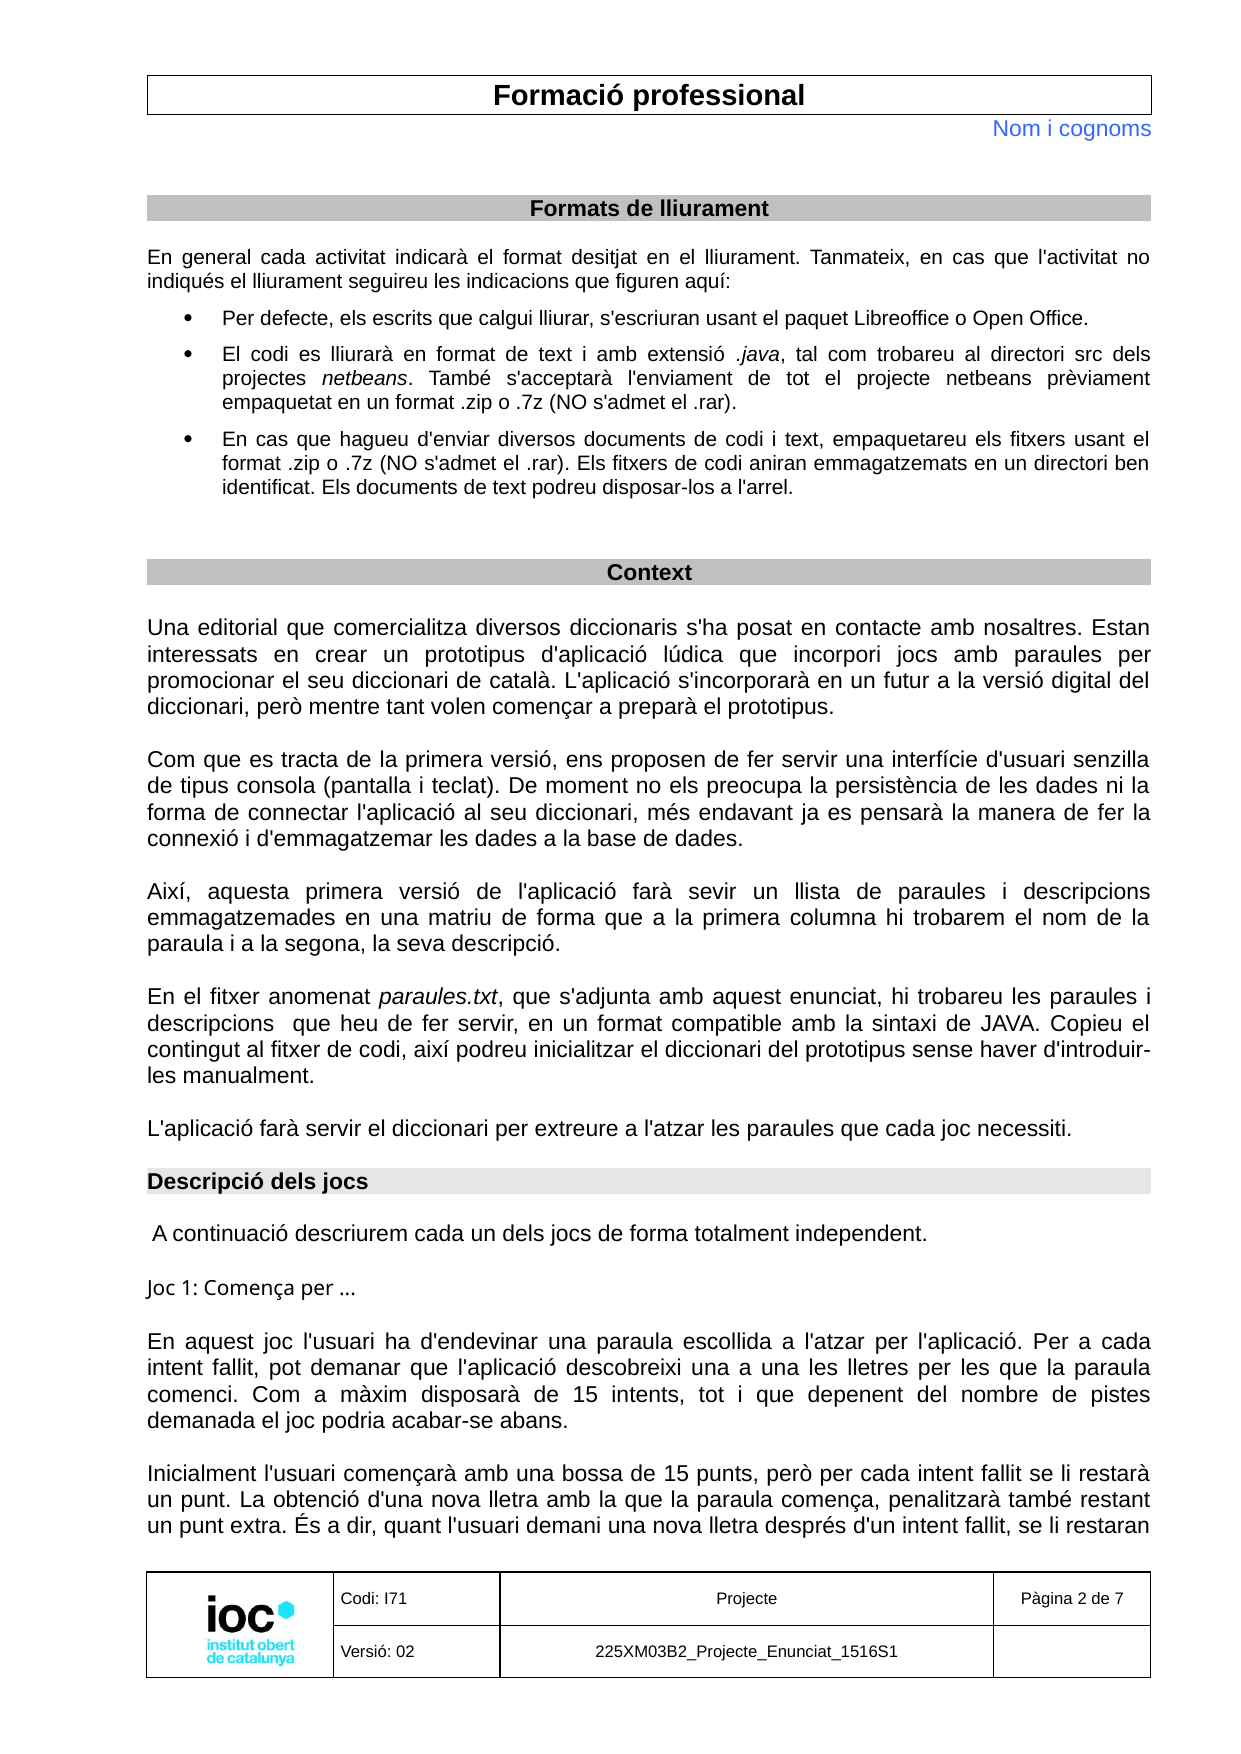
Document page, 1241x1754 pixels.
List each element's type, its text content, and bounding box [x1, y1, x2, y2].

text Així, aquesta primera versió de l'aplicació farà sevir un llista de paraules i descripcions emmagatzemades en una matriu de forma que a la primera columna hi trobarem el nom de la paraula i a la segona, la seva descripció. [147, 878, 1151, 957]
text Formats de lliurament [147, 195, 1151, 221]
text En el fitxer anomenat paraules.txt, que s'adjunta amb aquest enunciat, hi trobareu les paraules i descripcions que heu de fer servir, en un format compatible amb la sintaxi de JAVA. Copieu el contingut al fitxer de codi, així podreu inicialitzar el diccionari del prototipus sense haver d'introduir-les manualment. [147, 983, 1151, 1088]
text Context [147, 559, 1151, 585]
text Descripció dels jocs [147, 1168, 1151, 1194]
list En cas que hagueu d'enviar diversos documents de codi i text, empaquetareu els fitxers usant el format .zip o .7z (NO s'admet el .rar). Els fitxers de codi aniran emmagatzemats en un directori ben identificat. Els documents de text podreu disposar-los a l'arrel. [184, 427, 1151, 499]
list Per defecte, els escrits que calgui lliurar, s'escriuran usant el paquet Libreoffice o Open Office. [184, 306, 1151, 330]
text Joc 1: Comença per ... [147, 1273, 1151, 1301]
picture [194, 1581, 308, 1677]
text En general cada activitat indicarà el format desitjat en el lliurament. Tanmateix, en cas que l'activitat no indiqués el lliurament seguireu les indicacions que figuren aquí: [147, 245, 1151, 293]
text Com que es tracta de la primera versió, ens proposen de fer servir una interfície d'usuari senzilla de tipus consola (pantalla i teclat). De moment no els preocupa la persistència de les dades ni la forma de connectar l'aplicació al seu diccionari, més endavant ja es pensarà la manera de fer la connexió i d'emmagatzemar les dades a la base de dades. [147, 746, 1151, 851]
text En aquest joc l'usuari ha d'endevinar una paraula escollida a l'atzar per l'aplicació. Per a cada intent fallit, pot demanar que l'aplicació descobreixi una a una les lletres per les que la paraula comenci. Com a màxim disposarà de 15 intents, tot i que depenent del nombre de pistes demanada el joc podria acabar-se abans. [147, 1328, 1151, 1433]
text L'aplicació farà servir el diccionari per extreure a l'atzar les paraules que cada joc necessiti. [147, 1115, 1151, 1141]
text Inicialment l'usuari començarà amb una bossa de 15 punts, però per cada intent fallit se li restarà un punt. La obtenció d'una nova lletra amb la que la paraula comença, penalitzarà també restant un punt extra. És a dir, quant l'usuari demani una nova lletra després d'un intent fallit, se li restaran [147, 1459, 1151, 1539]
text A continuació descriurem cada un dels jocs de forma totalment independent. [147, 1220, 1151, 1247]
list El codi es lliurarà en format de text i amb extensió .java, tal com trobareu al directori src dels projectes netbeans. També s'acceptarà l'enviament de tot el projecte netbeans prèviament empaquetat en un format .zip o .7z (NO s'admet el .rar). [184, 342, 1151, 414]
text Una editorial que comercialitza diversos diccionaris s'ha posat en contacte amb nosaltres. Estan interessats en crear un prototipus d'aplicació lúdica que incorpori jocs amb paraules per promocionar el seu diccionari de català. L'aplicació s'incorporarà en un futur a la versió digital del diccionari, però mentre tant volen començar a preparà el prototipus. [147, 614, 1151, 719]
